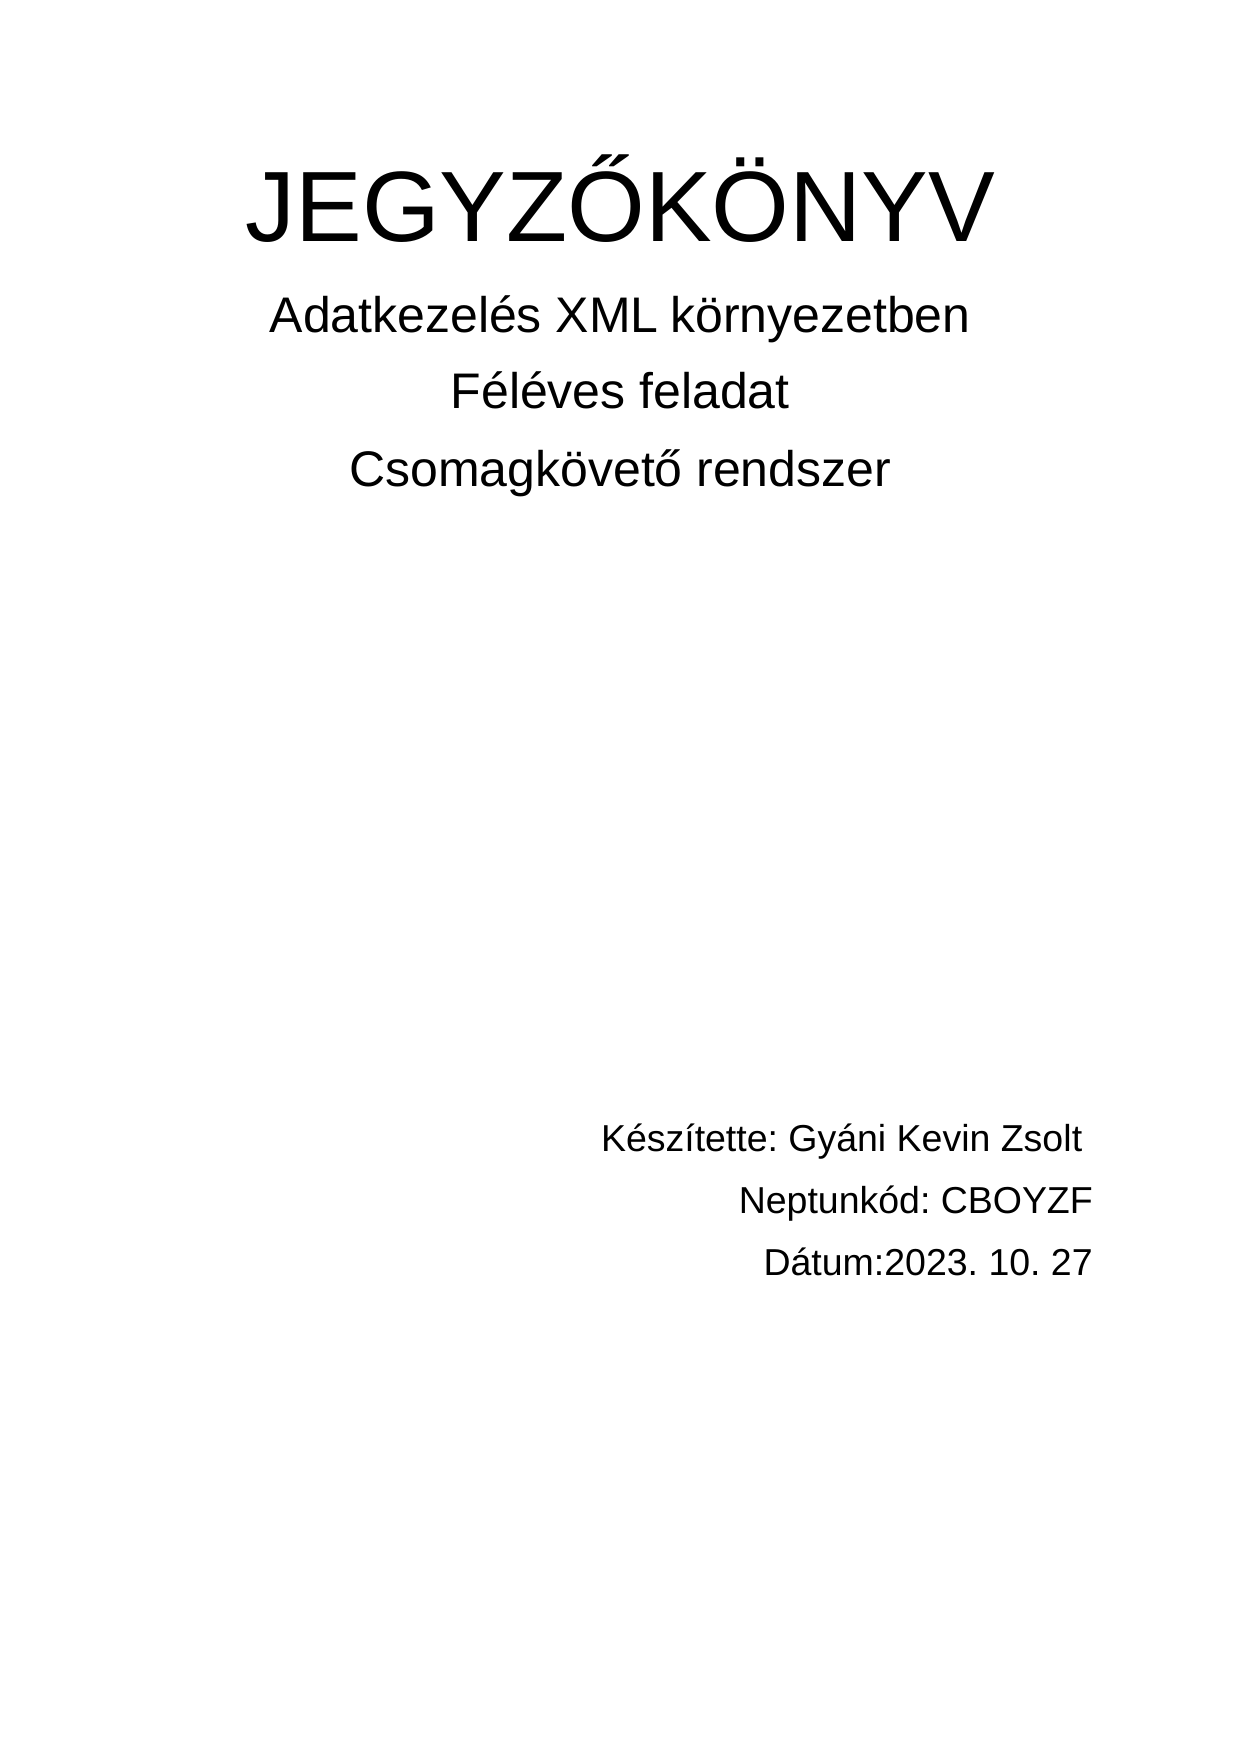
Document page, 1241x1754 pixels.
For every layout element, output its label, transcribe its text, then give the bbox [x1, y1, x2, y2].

text Adatkezelés XML környezetben [148, 285, 1093, 342]
text Csomagkövető rendszer [148, 439, 1093, 496]
text Dátum:2023. 10. 27 [148, 1240, 1093, 1283]
text JEGYZŐKÖNYV [148, 148, 1093, 263]
text Féléves feladat [148, 362, 1093, 419]
text Készítette: Gyáni Kevin Zsolt [148, 1117, 1093, 1160]
text Neptunkód: CBOYZF [148, 1178, 1093, 1222]
